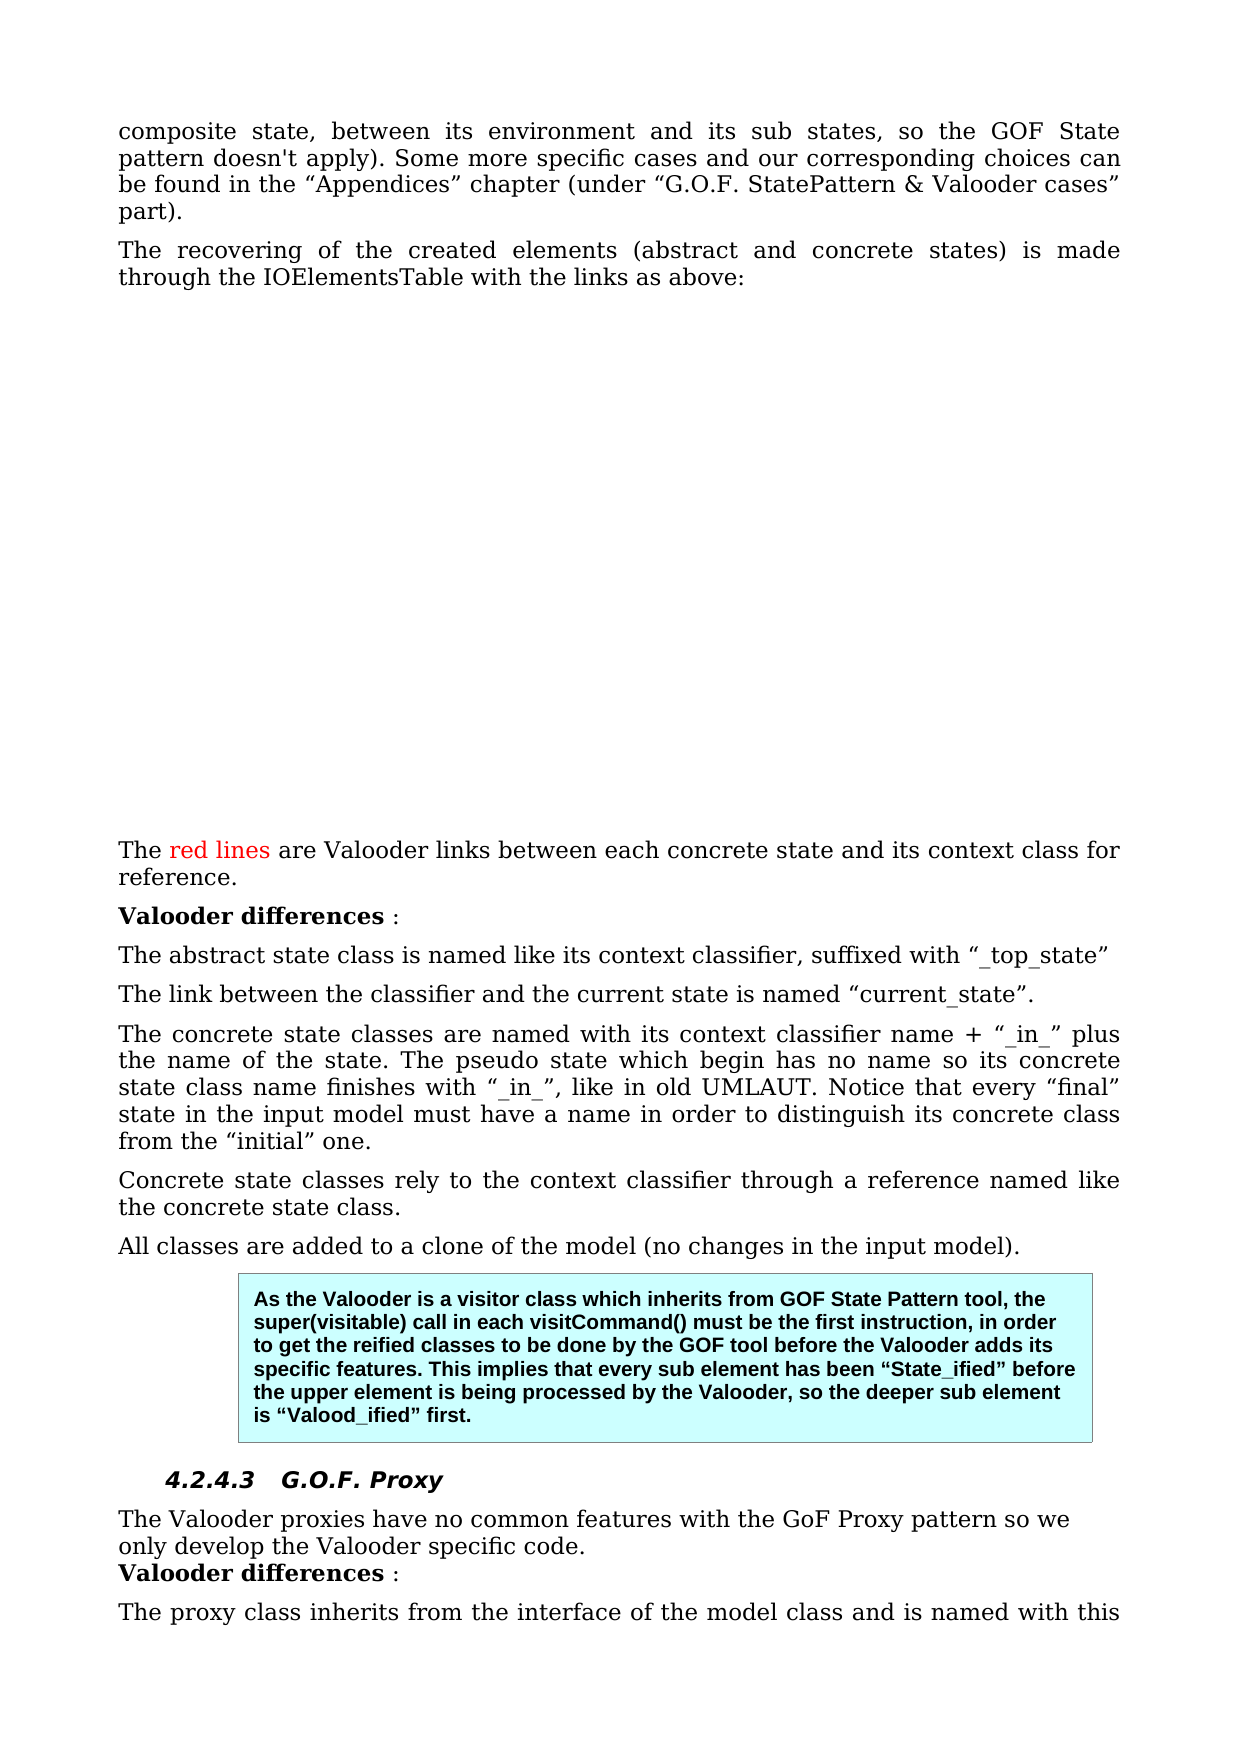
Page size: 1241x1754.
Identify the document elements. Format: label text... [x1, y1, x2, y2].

text All classes are added to a clone of the model (no changes in the input model). [118, 1233, 1122, 1260]
text Valooder differences : [118, 1560, 1122, 1587]
text composite state, between its environment and its sub states, so the GOF State pattern doesn't apply). Some more specific cases and our corresponding choices can be found in the “Appendices” chapter (under “G.O.F. StatePattern & Valooder cases” part). [118, 118, 1122, 225]
text The concrete state classes are named with its context classifier name + “_in_” plus the name of the state. The pseudo state which begin has no name so its concrete state class name finishes with “_in_”, like in old UMLAUT. Notice that every “final” state in the input model must have a name in order to distinguish its concrete class from the “initial” one. [118, 1021, 1122, 1155]
subtitle G.O.F. Proxy [165, 1467, 1122, 1494]
text The red lines are Valooder links between each concrete state and its context class for reference. [118, 304, 1122, 890]
text Valooder differences : [118, 903, 1122, 930]
text The link between the classifier and the current state is named “current_state”. [118, 982, 1122, 1008]
text Concrete state classes rely to the context classifier through a reference named like the concrete state class. [118, 1167, 1122, 1221]
text The Valooder proxies have no common features with the GoF Proxy pattern so we only develop the Valooder specific code. [118, 1506, 1122, 1560]
text As the Valooder is a visitor class which inherits from GOF State Pattern tool, the super(visitable) call in each visitCommand() must be the first instruction, in order to get the reified classes to be done by the GOF tool before the Valooder adds its specific features. This implies that every sub element has been “State_ified” before the upper element is being processed by the Valooder, so the deeper sub element is “Valood_ified” first. [239, 1274, 1092, 1442]
text The recovering of the created elements (abstract and concrete states) is made through the IOElementsTable with the links as above: [118, 238, 1122, 291]
text The abstract state class is named like its context classifier, suffixed with “_top_state” [118, 942, 1122, 969]
text The proxy class inherits from the interface of the model class and is named with this [118, 1599, 1122, 1626]
